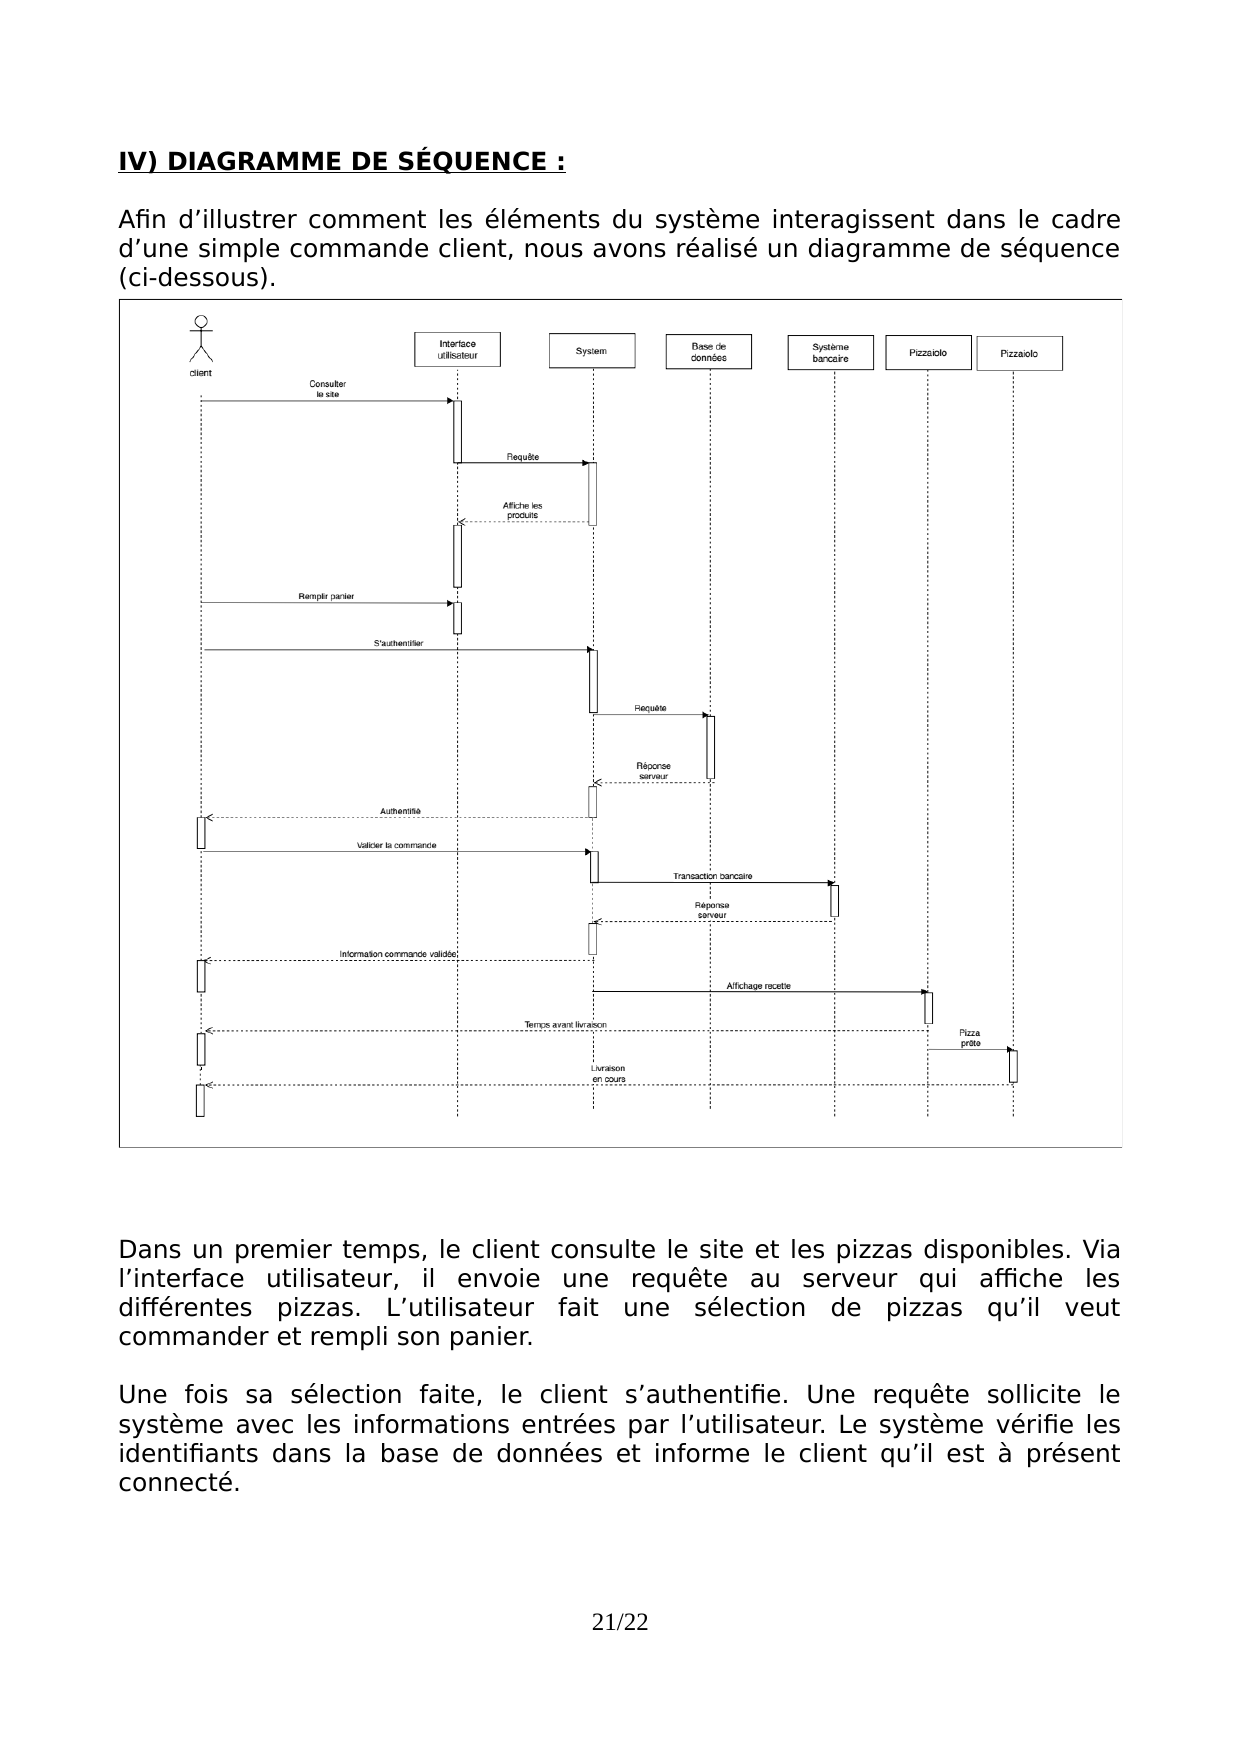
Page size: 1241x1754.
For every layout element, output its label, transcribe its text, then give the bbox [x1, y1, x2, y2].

text Afin d’illustrer comment les éléments du système interagissent dans le cadre d’une simple commande client, nous avons réalisé un diagramme de séquence (ci-dessous). [118, 205, 1122, 293]
picture [118, 298, 1123, 1148]
text IV) DIAGRAMME DE SÉQUENCE : [118, 147, 1122, 176]
text Une fois sa sélection faite, le client s’authentifie. Une requête sollicite le système avec les informations entrées par l’utilisateur. Le système vérifie les identifiants dans la base de données et informe le client qu’il est à présent connecté. [118, 1381, 1122, 1497]
text Dans un premier temps, le client consulte le site et les pizzas disponibles. Via l’interface utilisateur, il envoie une requête au serveur qui affiche les différentes pizzas. L’utilisateur fait une sélection de pizzas qu’il veut commander et rempli son panier. [118, 1235, 1122, 1352]
